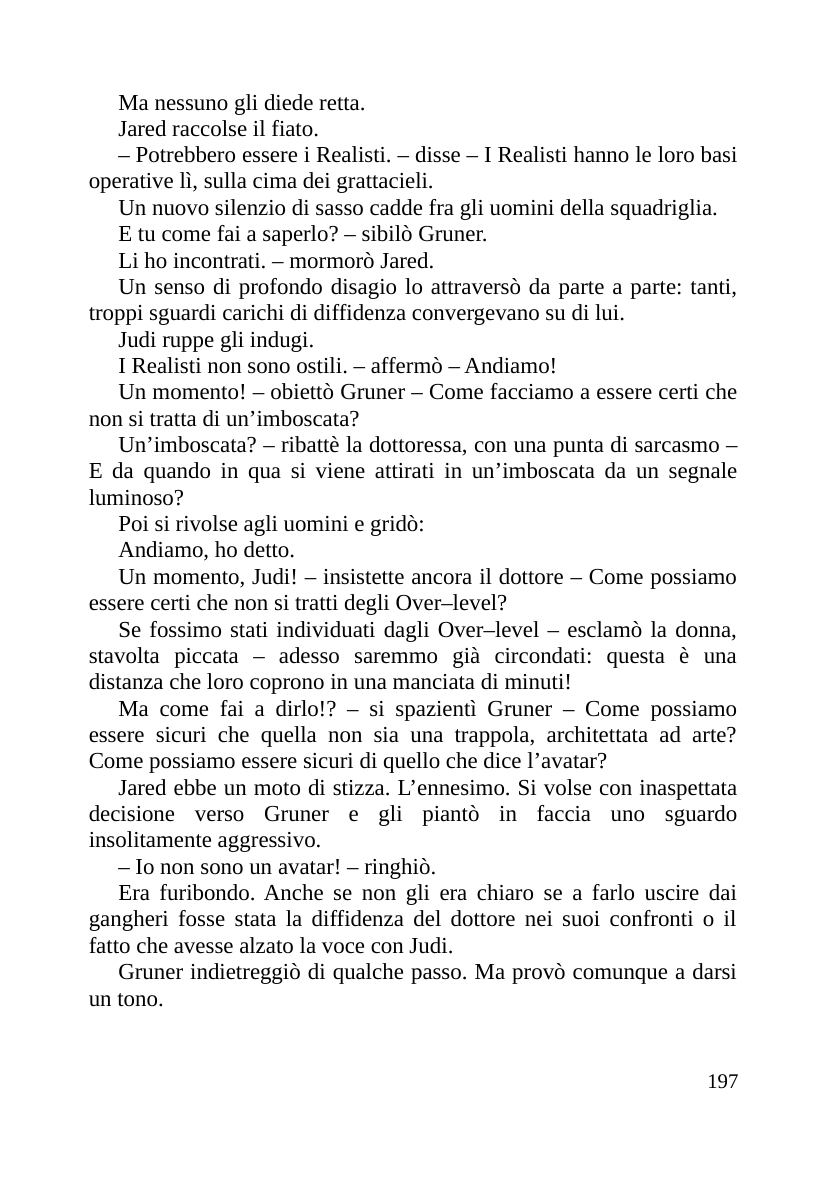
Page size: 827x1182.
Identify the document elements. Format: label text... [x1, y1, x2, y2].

text I Realisti non sono ostili. – affermò – Andiamo! [88, 352, 738, 378]
text Poi si rivolse agli uomini e gridò: [88, 510, 738, 537]
text Ma come fai a dirlo!? – si spazientì Gruner – Come possiamo essere sicuri che quella non sia una trappola, architettata ad arte? Come possiamo essere sicuri di quello che dice l’avatar? [88, 695, 738, 774]
text Un momento, Judi! – insistette ancora il dottore – Come possiamo essere certi che non si tratti degli Over–level? [88, 563, 738, 616]
text Andiamo, ho detto. [88, 537, 738, 563]
text Un’imboscata? – ribattè la dottoressa, con una punta di sarcasmo – E da quando in qua si viene attirati in un’imboscata da un segnale luminoso? [88, 431, 738, 510]
text Se fossimo stati individuati dagli Over–level – esclamò la donna, stavolta piccata – adesso saremmo già circondati: questa è una distanza che loro coprono in una manciata di minuti! [88, 616, 738, 695]
text Un senso di profondo disagio lo attraversò da parte a parte: tanti, troppi sguardi carichi di diffidenza convergevano su di lui. [88, 273, 738, 326]
text Jared raccolse il fiato. [88, 115, 738, 141]
text Judi ruppe gli indugi. [88, 326, 738, 352]
text Un nuovo silenzio di sasso cadde fra gli uomini della squadriglia. [88, 194, 738, 220]
text E tu come fai a saperlo? – sibilò Gruner. [88, 220, 738, 247]
text Gruner indietreggiò di qualche passo. Ma provò comunque a darsi un tono. [88, 958, 738, 1011]
text Un momento! – obiettò Gruner – Come facciamo a essere certi che non si tratta di un’imboscata? [88, 378, 738, 431]
text Era furibondo. Anche se non gli era chiaro se a farlo uscire dai gangheri fosse stata la diffidenza del dottore nei suoi confronti o il fatto che avesse alzato la voce con Judi. [88, 879, 738, 958]
text Jared ebbe un moto di stizza. L’ennesimo. Si volse con inaspettata decisione verso Gruner e gli piantò in faccia uno sguardo insolitamente aggressivo. [88, 774, 738, 853]
text Li ho incontrati. – mormorò Jared. [88, 247, 738, 273]
text – Io non sono un avatar! – ringhiò. [88, 853, 738, 879]
text – Potrebbero essere i Realisti. – disse – I Realisti hanno le loro basi operative lì, sulla cima dei grattacieli. [88, 141, 738, 194]
text Ma nessuno gli diede retta. [88, 88, 738, 115]
